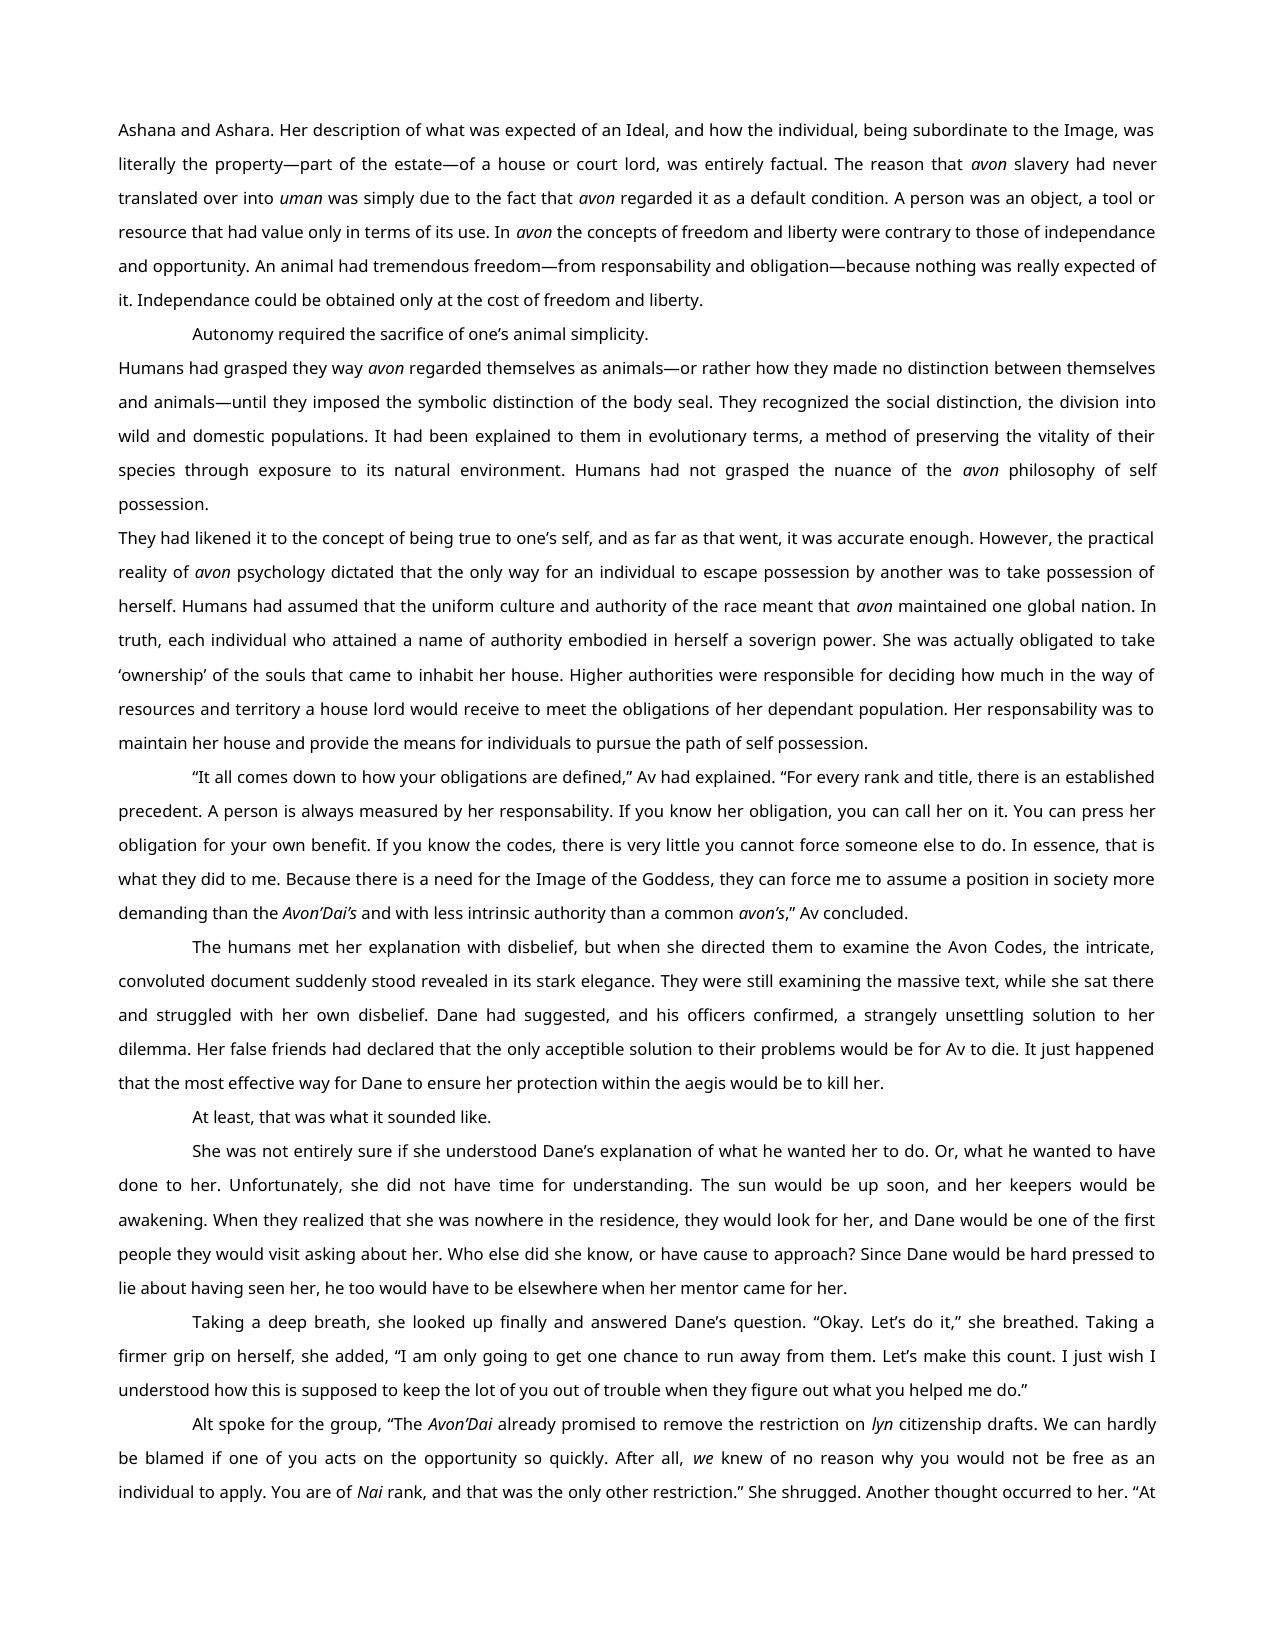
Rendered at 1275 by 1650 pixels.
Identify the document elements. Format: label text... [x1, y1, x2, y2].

text Alt spoke for the group, “The Avon’Dai already promised to remove the restriction on lyn citizenship drafts. We can hardly be blamed if one of you acts on the opportunity so quickly. After all, we knew of no reason why you would not be free as an individual to apply. You are of Nai rank, and that was the only other restriction.” She shrugged. Another thought occurred to her. “At [118, 1412, 1157, 1503]
text They had likened it to the concept of being true to one’s self, and as far as that went, it was accurate enough. However, the practical reality of avon psychology dictated that the only way for an individual to escape possession by another was to take possession of herself. Humans had assumed that the uniform culture and authority of the race meant that avon maintained one global nation. In truth, each individual who attained a name of authority embodied in herself a soverign power. She was actually obligated to take ‘ownership’ of the souls that came to inhabit her house. Higher authorities were responsible for deciding how much in the way of resources and territory a house lord would receive to meet the obligations of her dependant population. Her responsability was to maintain her house and provide the means for individuals to pursue the path of self possession. [118, 527, 1157, 754]
text Ashana and Ashara. Her description of what was expected of an Ideal, and how the individual, being subordinate to the Image, was literally the property—part of the estate—of a house or court lord, was entirely factual. The reason that avon slavery had never translated over into uman was simply due to the fact that avon regarded it as a default condition. A person was an object, a tool or resource that had value only in terms of its use. In avon the concepts of freedom and liberty were contrary to those of independance and opportunity. An animal had tremendous freedom—from responsability and obligation—because nothing was really expected of it. Independance could be obtained only at the cost of freedom and liberty. [118, 118, 1157, 311]
text At least, that was what it sounded like. [118, 1106, 1157, 1129]
text “It all comes down to how your obligations are defined,” Av had explained. “For every rank and title, there is an established precedent. A person is always measured by her responsability. If you know her obligation, you can call her on it. You can press her obligation for your own benefit. If you know the codes, there is very little you cannot force someone else to do. In essence, that is what they did to me. Because there is a need for the Image of the Goddess, they can force me to assume a position in society more demanding than the Avon’Dai’s and with less intrinsic authority than a common avon’s,” Av concluded. [118, 765, 1157, 924]
text Taking a deep breath, she looked up finally and answered Dane’s question. “Okay. Let’s do it,” she breathed. Taking a firmer grip on herself, she added, “I am only going to get one chance to run away from them. Let’s make this count. I just wish I understood how this is supposed to keep the lot of you out of trouble when they figure out what you helped me do.” [118, 1310, 1157, 1401]
text Autonomy required the sacrifice of one’s animal simplicity. [118, 322, 1157, 345]
text The humans met her explanation with disbelief, but when she directed them to examine the Avon Codes, the intricate, convoluted document suddenly stood revealed in its stark elegance. They were still examining the massive text, while she sat there and struggled with her own disbelief. Dane had suggested, and his officers confirmed, a strangely unsettling solution to her dilemma. Her false friends had declared that the only acceptible solution to their problems would be for Av to die. It just happened that the most effective way for Dane to ensure her protection within the aegis would be to kill her. [118, 936, 1157, 1094]
text She was not entirely sure if she understood Dane’s explanation of what he wanted her to do. Or, what he wanted to have done to her. Unfortunately, she did not have time for understanding. The sun would be up soon, and her keepers would be awakening. When they realized that she was nowhere in the residence, they would look for her, and Dane would be one of the first people they would visit asking about her. Who else did she know, or have cause to approach? Since Dane would be hard pressed to lie about having seen her, he too would have to be elsewhere when her mentor came for her. [118, 1140, 1157, 1299]
text Humans had grasped they way avon regarded themselves as animals—or rather how they made no distinction between themselves and animals—until they imposed the symbolic distinction of the body seal. They recognized the social distinction, the division into wild and domestic populations. It had been explained to them in evolutionary terms, a method of preserving the vitality of their species through exposure to its natural environment. Humans had not grasped the nuance of the avon philosophy of self possession. [118, 357, 1157, 516]
